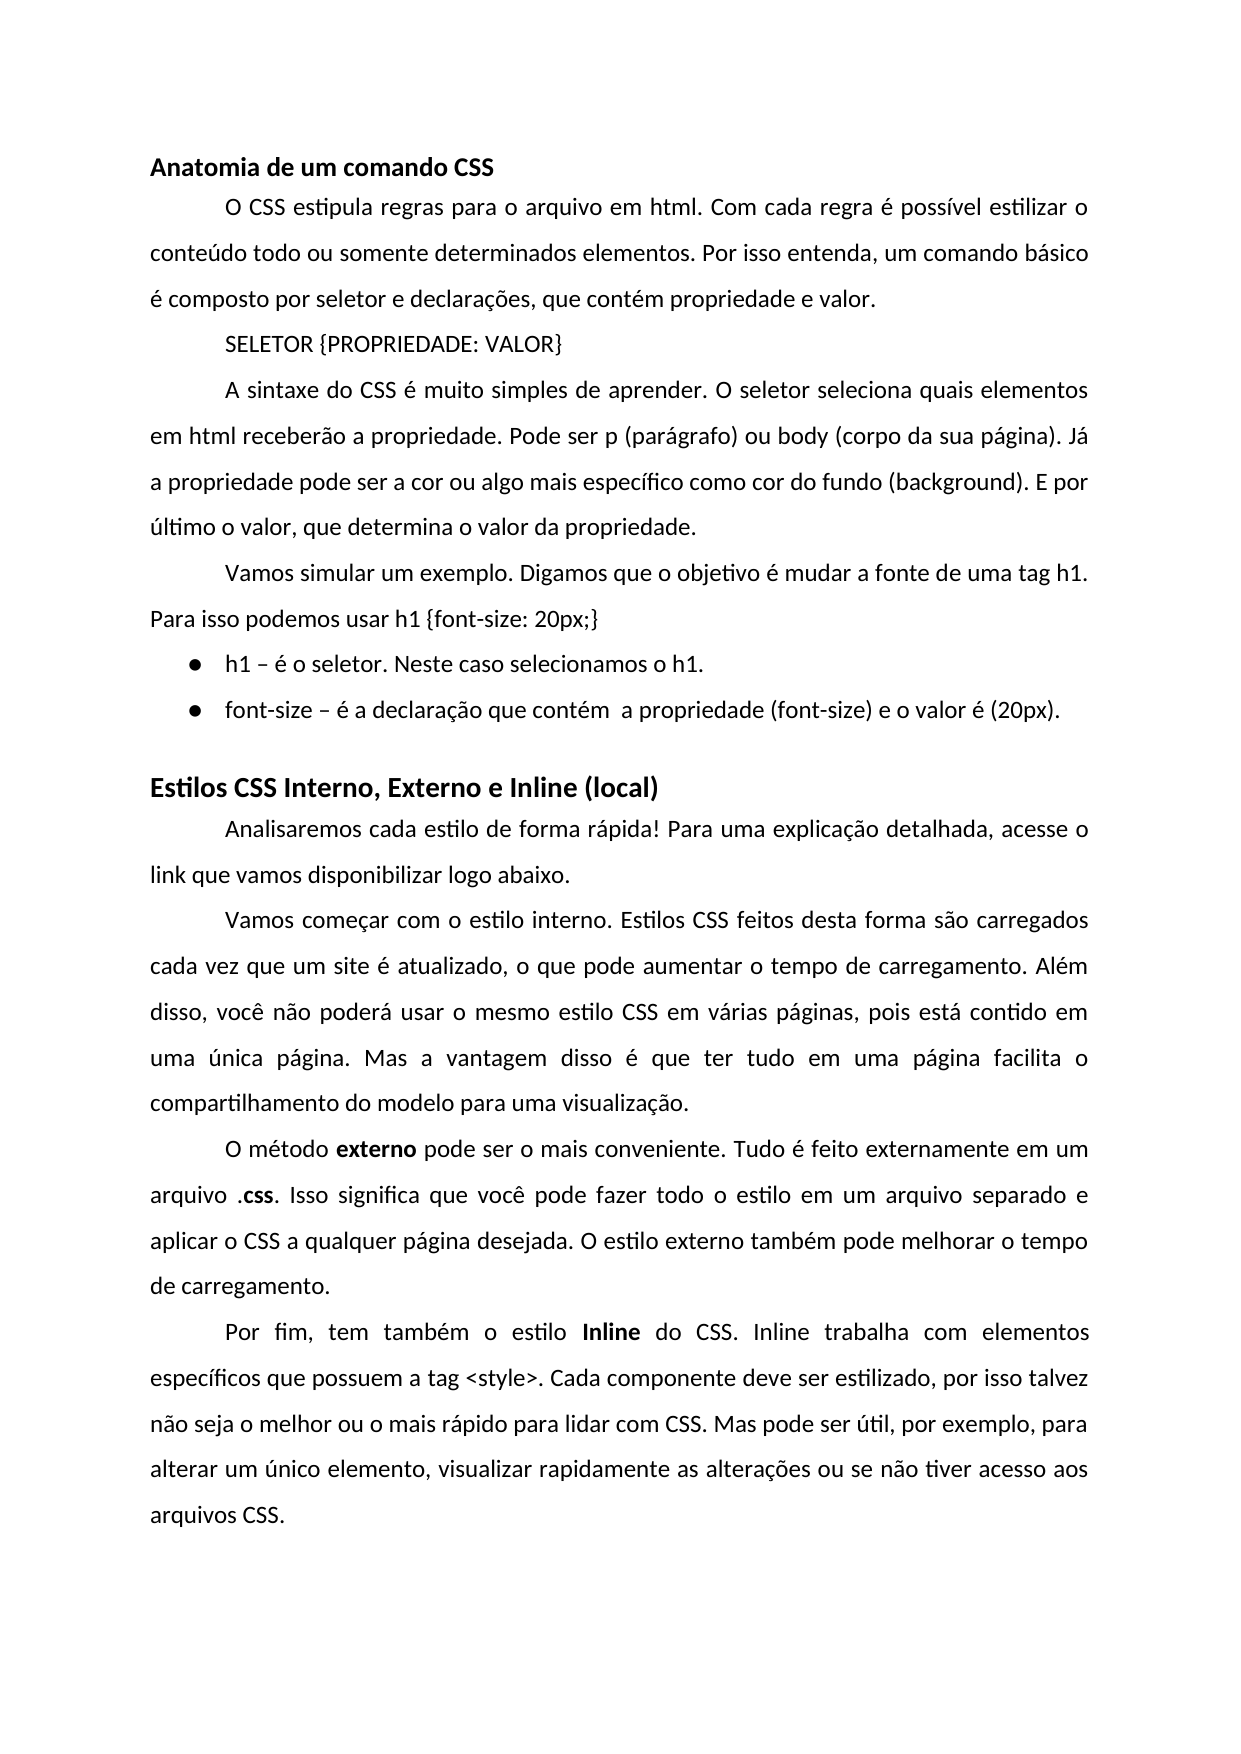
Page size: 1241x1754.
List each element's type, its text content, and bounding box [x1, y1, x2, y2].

list font-size – é a declaração que contém a propriedade (font-size) e o valor é (20px). [187, 694, 1090, 725]
text Analisaremos cada estilo de forma rápida! Para uma explicação detalhada, acesse o link que vamos disponibilizar logo abaixo. [150, 813, 1090, 889]
subtitle Anatomia de um comando CSS [150, 150, 1090, 183]
list h1 – é o seletor. Neste caso selecionamos o h1. [187, 649, 1090, 679]
text O CSS estipula regras para o arquivo em html. Com cada regra é possível estilizar o conteúdo todo ou somente determinados elementos. Por isso entenda, um comando básico é composto por seletor e declarações, que contém propriedade e valor. [150, 191, 1090, 313]
text Por fim, tem também o estilo Inline do CSS. Inline trabalha com elementos específicos que possuem a tag <style>. Cada componente deve ser estilizado, por isso talvez não seja o melhor ou o mais rápido para lidar com CSS. Mas pode ser útil, por exemplo, para alterar um único elemento, visualizar rapidamente as alterações ou se não tiver acesso aos arquivos CSS. [150, 1316, 1090, 1530]
text A sintaxe do CSS é muito simples de aprender. O seletor seleciona quais elementos em html receberão a propriedade. Pode ser p (parágrafo) ou body (corpo da sua página). Já a propriedade pode ser a cor ou algo mais específico como cor do fundo (background). E por último o valor, que determina o valor da propriedade. [150, 374, 1090, 542]
text Vamos começar com o estilo interno. Estilos CSS feitos desta forma são carregados cada vez que um site é atualizado, o que pode aumentar o tempo de carregamento. Além disso, você não poderá usar o mesmo estilo CSS em várias páginas, pois está contido em uma única página. Mas a vantagem disso é que ter tudo em uma página facilita o compartilhamento do modelo para uma visualização. [150, 905, 1090, 1118]
text O método externo pode ser o mais conveniente. Tudo é feito externamente em um arquivo .css. Isso significa que você pode fazer todo o estilo em um arquivo separado e aplicar o CSS a qualquer página desejada. O estilo externo também pode melhorar o tempo de carregamento. [150, 1133, 1090, 1301]
text SELETOR {PROPRIEDADE: VALOR} [150, 328, 1090, 359]
text Vamos simular um exemplo. Digamos que o objetivo é mudar a fonte de uma tag h1. Para isso podemos usar h1 {font-size: 20px;} [150, 557, 1090, 633]
subtitle Estilos CSS Interno, Externo e Inline (local) [150, 769, 1090, 805]
